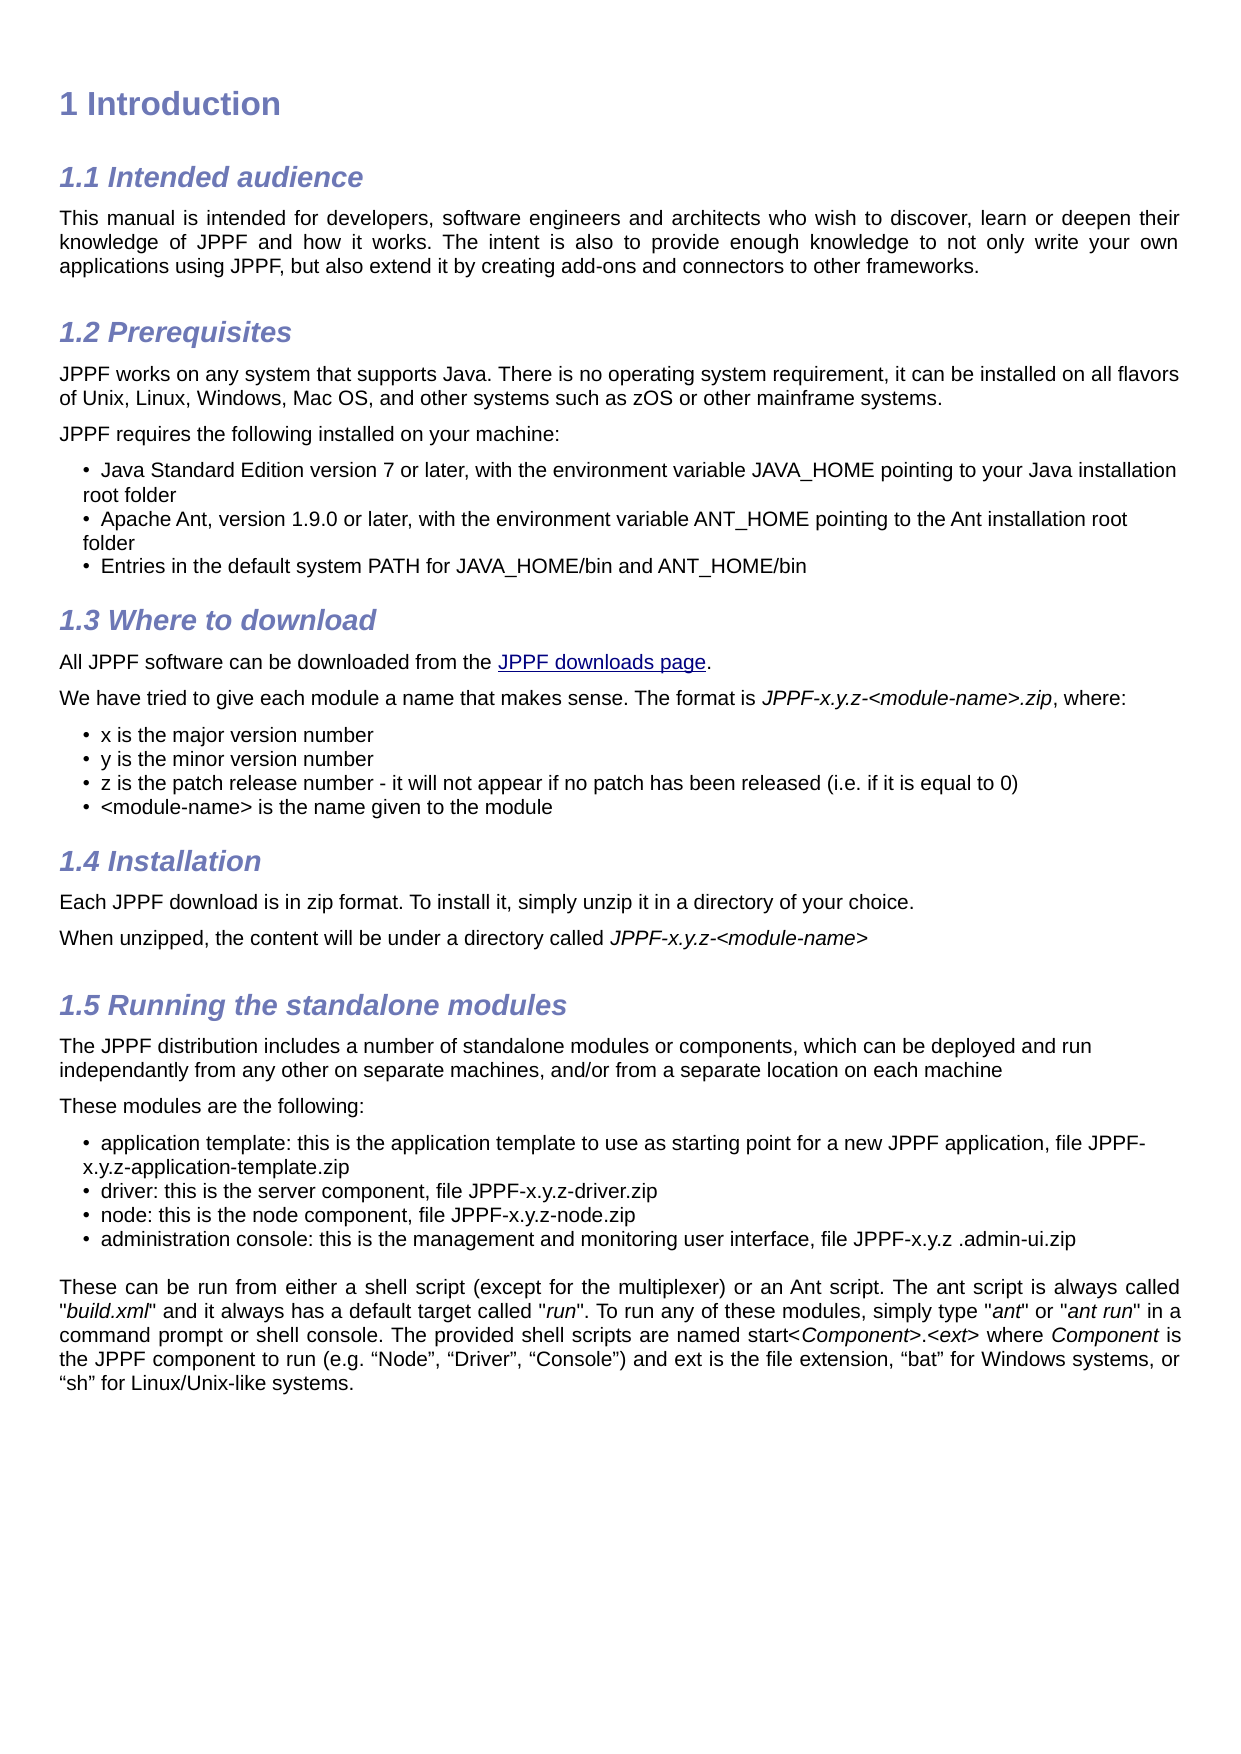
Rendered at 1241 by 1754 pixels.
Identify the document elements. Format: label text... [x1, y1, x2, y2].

list x is the major version number [83, 722, 1181, 746]
subtitle Running the standalone modules [59, 988, 1181, 1021]
subtitle Introduction [59, 84, 1181, 122]
list <module-name> is the name given to the module [83, 794, 1181, 819]
list Entries in the default system PATH for JAVA_HOME/bin and ANT_HOME/bin [83, 554, 1181, 578]
list administration console: this is the management and monitoring user interface, file JPPF-x.y.z .admin-ui.zip [83, 1227, 1181, 1251]
text JPPF requires the following installed on your machine: [59, 422, 1181, 446]
list application template: this is the application template to use as starting point for a new JPPF application, file JPPF-x.y.z-application-template.zip [83, 1131, 1181, 1178]
subtitle Prerequisites [59, 315, 1181, 349]
text JPPF works on any system that supports Java. There is no operating system requirement, it can be installed on all flavors of Unix, Linux, Windows, Mac OS, and other systems such as zOS or other mainframe systems. [59, 361, 1181, 409]
subtitle Intended audience [59, 160, 1181, 193]
text Each JPPF download is in zip format. To install it, simply unzip it in a directory of your choice. [59, 890, 1181, 914]
text We have tried to give each module a name that makes sense. The format is JPPF-x.y.z-<module-name>.zip, where: [59, 686, 1181, 710]
text All JPPF software can be downloaded from the JPPF downloads page. [59, 649, 1181, 673]
text These can be run from either a shell script (except for the multiplexer) or an Ant script. The ant script is always called "build.xml" and it always has a default target called "run". To run any of these modules, simply type "ant" or "ant run" in a command prompt or shell console. The provided shell scripts are named start<Component>.<ext> where Component is the JPPF component to run (e.g. “Node”, “Driver”, “Console”) and ext is the file extension, “bat” for Windows systems, or “sh” for Linux/Unix-like systems. [59, 1275, 1181, 1394]
list Java Standard Edition version 7 or later, with the environment variable JAVA_HOME pointing to your Java installation root folder [83, 458, 1181, 506]
text The JPPF distribution includes a number of standalone modules or components, which can be deployed and run independantly from any other on separate machines, and/or from a separate location on each machine [59, 1034, 1181, 1082]
text When unzipped, the content will be under a directory called JPPF-x.y.z-<module-name> [59, 926, 1181, 950]
text This manual is intended for developers, software engineers and architects who wish to discover, learn or deepen their knowledge of JPPF and how it works. The intent is also to provide enough knowledge to not only write your own applications using JPPF, but also extend it by creating add-ons and connectors to other frameworks. [59, 206, 1181, 278]
list node: this is the node component, file JPPF-x.y.z-node.zip [83, 1203, 1181, 1227]
list driver: this is the server component, file JPPF-x.y.z-driver.zip [83, 1178, 1181, 1203]
subtitle Installation [59, 844, 1181, 877]
text These modules are the following: [59, 1094, 1181, 1118]
list z is the patch release number - it will not appear if no patch has been released (i.e. if it is equal to 0) [83, 771, 1181, 794]
list Apache Ant, version 1.9.0 or later, with the environment variable ANT_HOME pointing to the Ant installation root folder [83, 506, 1181, 554]
subtitle Where to download [59, 603, 1181, 637]
list y is the minor version number [83, 746, 1181, 771]
